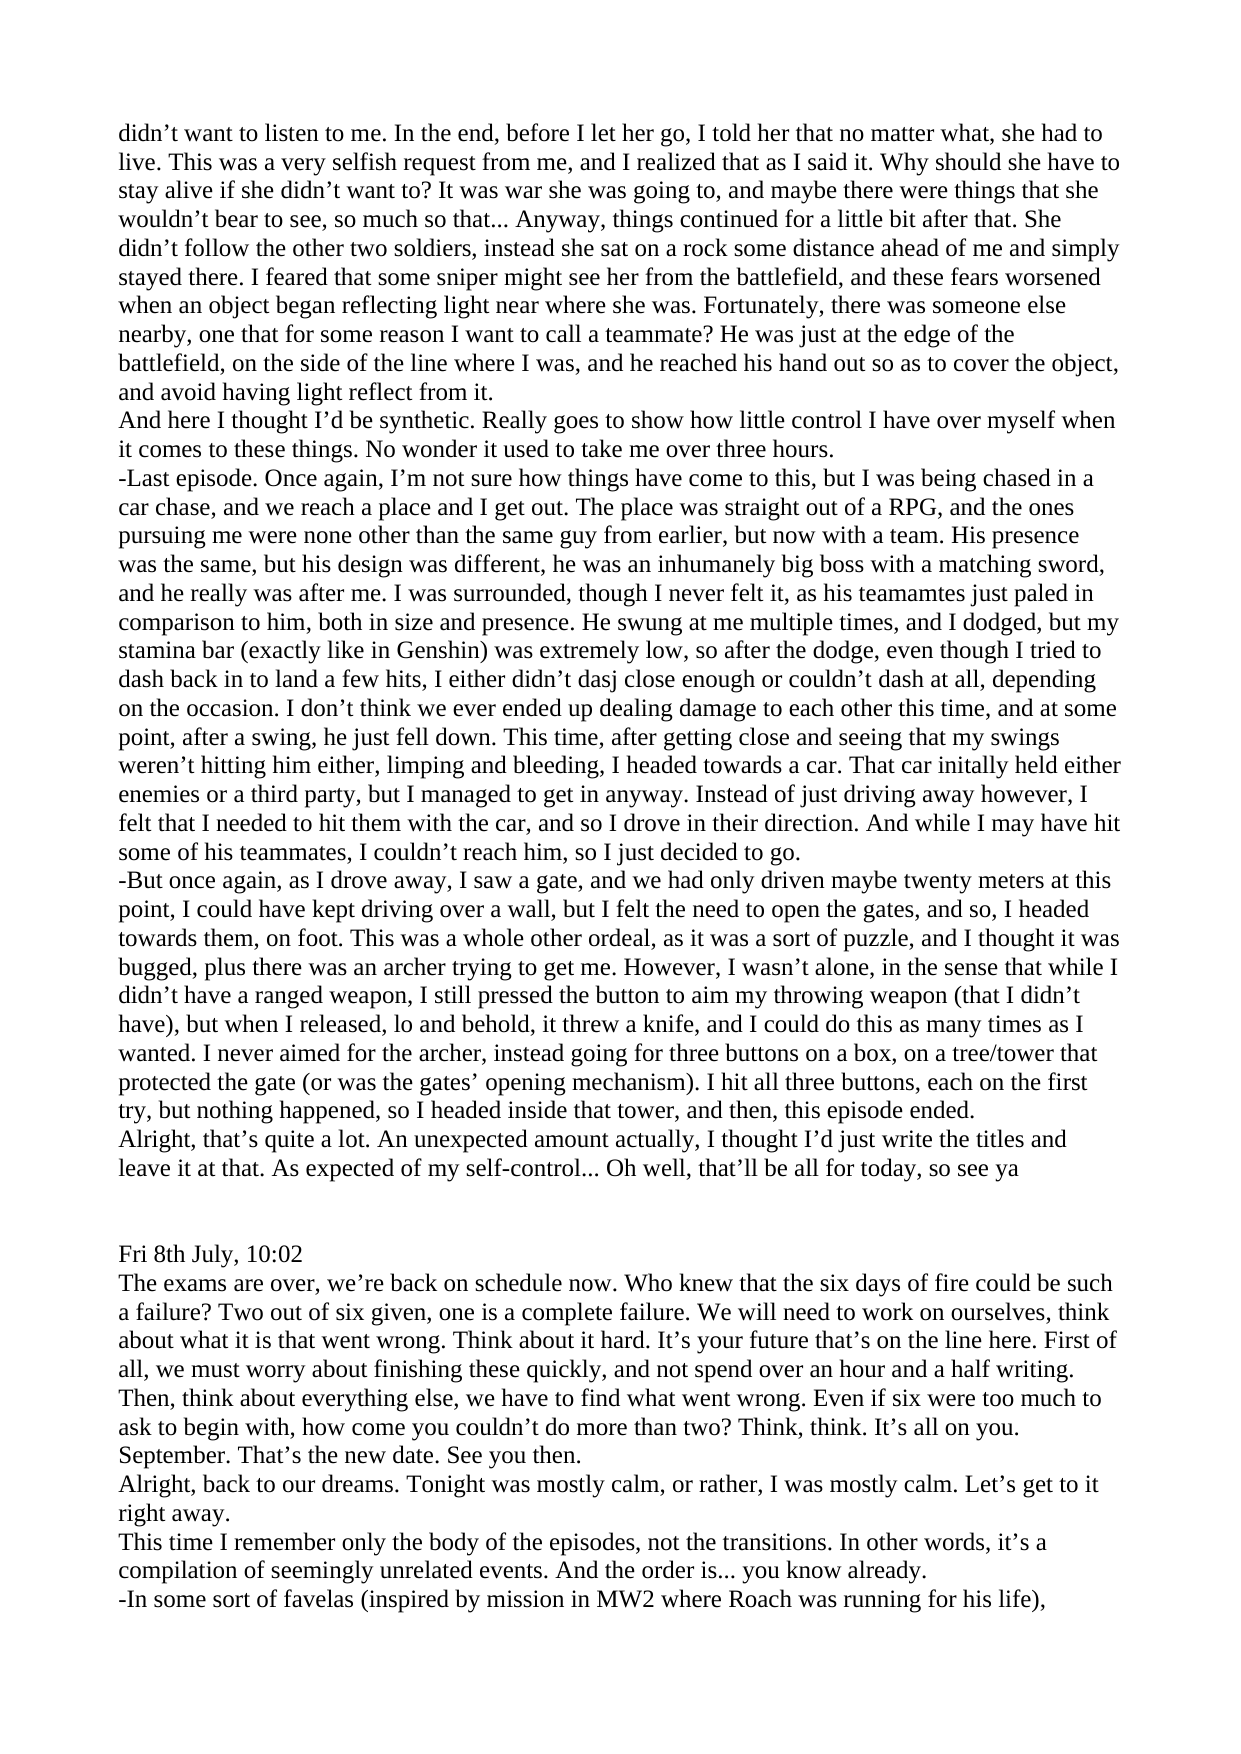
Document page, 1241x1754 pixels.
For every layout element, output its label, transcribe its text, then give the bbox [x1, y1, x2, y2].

text -Last episode. Once again, I’m not sure how things have come to this, but I was being chased in a car chase, and we reach a place and I get out. The place was straight out of a RPG, and the ones pursuing me were none other than the same guy from earlier, but now with a team. His presence was the same, but his design was different, he was an inhumanely big boss with a matching sword, and he really was after me. I was surrounded, though I never felt it, as his teamamtes just paled in comparison to him, both in size and presence. He swung at me multiple times, and I dodged, but my stamina bar (exactly like in Genshin) was extremely low, so after the dodge, even though I tried to dash back in to land a few hits, I either didn’t dasj close enough or couldn’t dash at all, depending on the occasion. I don’t think we ever ended up dealing damage to each other this time, and at some point, after a swing, he just fell down. This time, after getting close and seeing that my swings weren’t hitting him either, limping and bleeding, I headed towards a car. That car initally held either enemies or a third party, but I managed to get in anyway. Instead of just driving away however, I felt that I needed to hit them with the car, and so I drove in their direction. And while I may have hit some of his teammates, I couldn’t reach him, so I just decided to go. [118, 463, 1122, 866]
text didn’t want to listen to me. In the end, before I let her go, I told her that no matter what, she had to live. This was a very selfish request from me, and I realized that as I said it. Why should she have to stay alive if she didn’t want to? It was war she was going to, and maybe there were things that she wouldn’t bear to see, so much so that... Anyway, things continued for a little bit after that. She didn’t follow the other two soldiers, instead she sat on a rock some distance ahead of me and simply stayed there. I feared that some sniper might see her from the battlefield, and these fears worsened when an object began reflecting light near where she was. Fortunately, there was someone else nearby, one that for some reason I want to call a teammate? He was just at the edge of the battlefield, on the side of the line where I was, and he reached his hand out so as to cover the object, and avoid having light reflect from it. [118, 118, 1122, 406]
text -But once again, as I drove away, I saw a gate, and we had only driven maybe twenty meters at this point, I could have kept driving over a wall, but I felt the need to open the gates, and so, I headed towards them, on foot. This was a whole other ordeal, as it was a sort of puzzle, and I thought it was bugged, plus there was an archer trying to get me. However, I wasn’t alone, in the sense that while I didn’t have a ranged weapon, I still pressed the button to aim my throwing weapon (that I didn’t have), but when I released, lo and behold, it threw a knife, and I could do this as many times as I wanted. I never aimed for the archer, instead going for three buttons on a box, on a tree/tower that protected the gate (or was the gates’ opening mechanism). I hit all three buttons, each on the first try, but nothing happened, so I headed inside that tower, and then, this episode ended. [118, 866, 1122, 1124]
text The exams are over, we’re back on schedule now. Who knew that the six days of fire could be such a failure? Two out of six given, one is a complete failure. We will need to work on ourselves, think about what it is that went wrong. Think about it hard. It’s your future that’s on the line here. First of all, we must worry about finishing these quickly, and not spend over an hour and a half writing. Then, think about everything else, we have to find what went wrong. Even if six were too much to ask to begin with, how come you couldn’t do more than two? Think, think. It’s all on you. September. That’s the new date. See you then. [118, 1268, 1122, 1469]
text Alright, that’s quite a lot. An unexpected amount actually, I thought I’d just write the titles and leave it at that. As expected of my self-control... Oh well, that’ll be all for today, so see ya [118, 1124, 1122, 1182]
text Fri 8th July, 10:02 [118, 1239, 1122, 1268]
text And here I thought I’d be synthetic. Really goes to show how little control I have over myself when it comes to these things. No wonder it used to take me over three hours. [118, 406, 1122, 463]
text -In some sort of favelas (inspired by mission in MW2 where Roach was running for his life), [118, 1584, 1122, 1613]
text Alright, back to our dreams. Tonight was mostly calm, or rather, I was mostly calm. Let’s get to it right away. [118, 1469, 1122, 1527]
text This time I remember only the body of the episodes, not the transitions. In other words, it’s a compilation of seemingly unrelated events. And the order is... you know already. [118, 1527, 1122, 1584]
